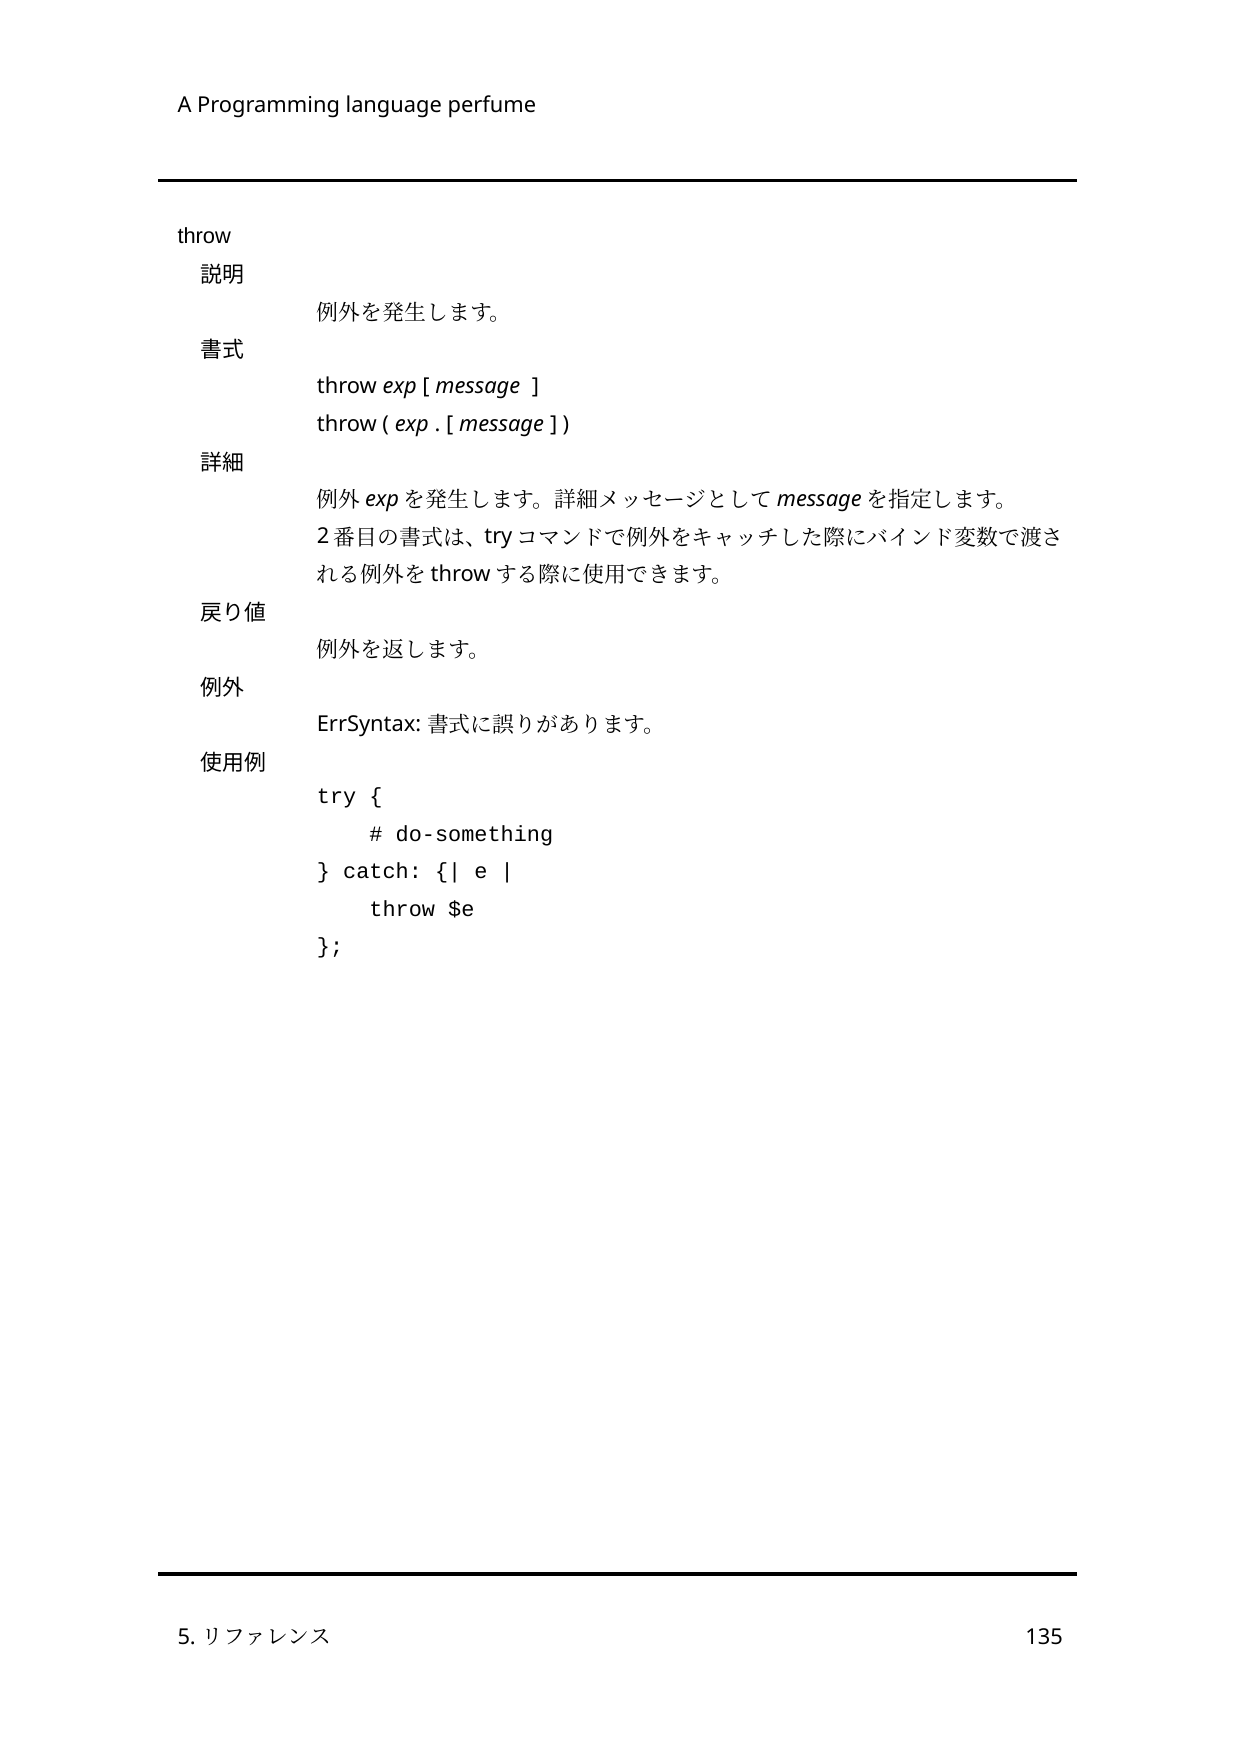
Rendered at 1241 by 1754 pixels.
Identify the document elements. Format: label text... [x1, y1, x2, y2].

table_cell 戻り値 [200, 592, 317, 667]
table_cell 詳細 [200, 442, 317, 592]
table_cell 例外を返します。 [317, 592, 1063, 667]
table_cell 例外 [200, 667, 317, 742]
table_cell ErrSyntax: 書式に誤りがあります。 [317, 667, 1063, 742]
table_cell 例外expを発生します。詳細メッセージとしてmessageを指定します。 2番目の書式は、tryコマンドで例外をキャッチした際にバインド変数で渡される例外をthrowする際に使用できます。 [317, 442, 1063, 592]
table_cell try { # do-something } catch: {| e | throw $e }; [317, 742, 1063, 967]
table_header 例外を発生します。 [317, 254, 1063, 329]
table_cell 書式 [200, 329, 317, 442]
table_cell throw exp [ message ] throw ( exp . [ message ] ) [317, 329, 1063, 442]
table_header 説明 [200, 254, 317, 329]
subtitle throw [177, 217, 1063, 254]
table_cell 使用例 [200, 742, 317, 967]
